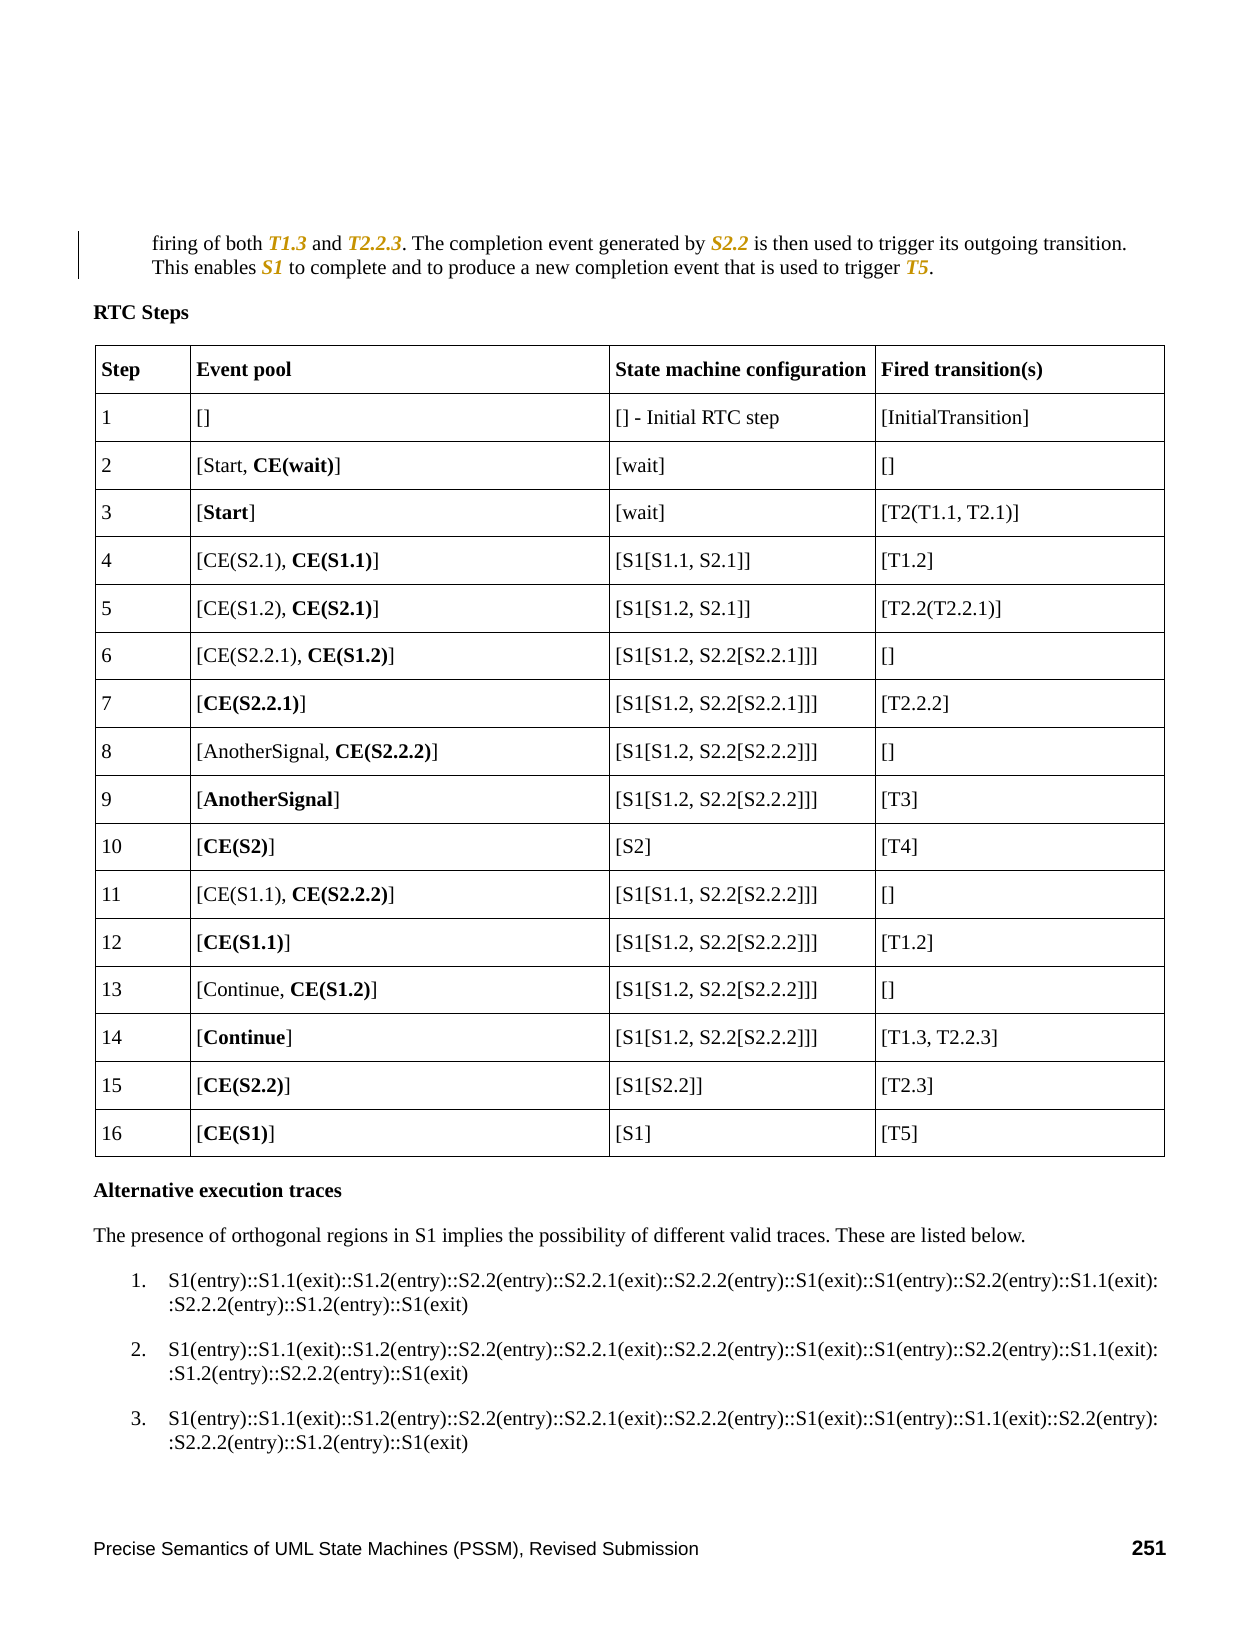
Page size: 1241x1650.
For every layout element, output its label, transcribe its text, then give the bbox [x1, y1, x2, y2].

table_cell [S1[S1.1, S2.1]] [610, 537, 875, 584]
text Alternative execution traces [93, 1177, 1164, 1202]
table_cell [AnotherSignal, CE(S2.2.2)] [191, 728, 609, 775]
table_cell [S1[S2.2]] [610, 1062, 875, 1109]
table_cell [] [876, 967, 1164, 1013]
table_cell [Continue, CE(S1.2)] [191, 967, 609, 1013]
table_cell 7 [96, 680, 190, 727]
table_cell 10 [96, 824, 190, 870]
table_cell [S1[S1.2, S2.2[S2.2.1]]] [610, 633, 875, 679]
table_cell [S1[S1.2, S2.2[S2.2.2]]] [610, 967, 875, 1013]
table_cell [S1[S1.2, S2.1]] [610, 585, 875, 632]
table_cell 12 [96, 919, 190, 966]
table_cell [] - Initial RTC step [610, 394, 875, 441]
list S1(entry)::S1.1(exit)::S1.2(entry)::S2.2(entry)::S2.2.1(exit)::S2.2.2(entry)::S1(exit)::S1(entry)::S2.2(entry)::S1.1(exit)::S1.2(entry)::S2.2.2(entry)::S1(exit) [131, 1337, 1164, 1385]
table_cell [T2(T1.1, T2.1)] [876, 490, 1164, 536]
table_cell [S2] [610, 824, 875, 870]
table_cell [T2.2(T2.2.1)] [876, 585, 1164, 632]
table_cell [CE(S2)] [191, 824, 609, 870]
table_header Event pool [191, 346, 609, 393]
table_cell 8 [96, 728, 190, 775]
table_cell [S1[S1.1, S2.2[S2.2.2]]] [610, 871, 875, 918]
table_cell 5 [96, 585, 190, 632]
table_cell 4 [96, 537, 190, 584]
table_cell [CE(S1.2), CE(S2.1)] [191, 585, 609, 632]
table_cell [wait] [610, 442, 875, 488]
table_cell [S1[S1.2, S2.2[S2.2.1]]] [610, 680, 875, 727]
table_cell [T2.3] [876, 1062, 1164, 1109]
table_cell [S1[S1.2, S2.2[S2.2.2]]] [610, 728, 875, 775]
text The presence of orthogonal regions in S1 implies the possibility of different valid traces. These are listed below. [93, 1223, 1164, 1247]
list firing of both T1.3 and T2.2.3. The completion event generated by S2.2 is then used to trigger its outgoing transition. This enables S1 to complete and to produce a new completion event that is used to trigger T5. [131, 231, 1164, 279]
table_cell [S1] [610, 1110, 875, 1156]
table_cell 13 [96, 967, 190, 1013]
table_cell [CE(S1.1)] [191, 919, 609, 966]
table_cell [InitialTransition] [876, 394, 1164, 441]
table_header State machine configuration [610, 346, 875, 393]
table_cell [] [876, 728, 1164, 775]
table_cell [] [191, 394, 609, 441]
table_cell [T1.3, T2.2.3] [876, 1014, 1164, 1061]
table_cell 9 [96, 776, 190, 822]
table_cell [AnotherSignal] [191, 776, 609, 822]
table_cell [wait] [610, 490, 875, 536]
table_cell 14 [96, 1014, 190, 1061]
table_cell [T1.2] [876, 919, 1164, 966]
table_cell [CE(S2.2.1), CE(S1.2)] [191, 633, 609, 679]
table_cell [CE(S1.1), CE(S2.2.2)] [191, 871, 609, 918]
table_cell [S1[S1.2, S2.2[S2.2.2]]] [610, 776, 875, 822]
text RTC Steps [93, 300, 1164, 324]
table_cell [T5] [876, 1110, 1164, 1156]
table_header Step [96, 346, 190, 393]
table_cell [CE(S2.2.1)] [191, 680, 609, 727]
table_cell 6 [96, 633, 190, 679]
table_cell [S1[S1.2, S2.2[S2.2.2]]] [610, 919, 875, 966]
table_cell [T3] [876, 776, 1164, 822]
table_cell [Start] [191, 490, 609, 536]
list S1(entry)::S1.1(exit)::S1.2(entry)::S2.2(entry)::S2.2.1(exit)::S2.2.2(entry)::S1(exit)::S1(entry)::S1.1(exit)::S2.2(entry)::S2.2.2(entry)::S1.2(entry)::S1(exit) [131, 1406, 1164, 1454]
table_cell [T1.2] [876, 537, 1164, 584]
table_cell 15 [96, 1062, 190, 1109]
table_cell [Start, CE(wait)] [191, 442, 609, 488]
table_cell 2 [96, 442, 190, 488]
table_cell [T2.2.2] [876, 680, 1164, 727]
table_header Fired transition(s) [876, 346, 1164, 393]
table_cell 1 [96, 394, 190, 441]
table_cell 3 [96, 490, 190, 536]
table_cell [Continue] [191, 1014, 609, 1061]
table_cell [CE(S2.2)] [191, 1062, 609, 1109]
table_cell [CE(S2.1), CE(S1.1)] [191, 537, 609, 584]
table_cell [] [876, 442, 1164, 488]
table_cell [T4] [876, 824, 1164, 870]
table_cell [] [876, 871, 1164, 918]
table_cell [] [876, 633, 1164, 679]
table_cell [CE(S1)] [191, 1110, 609, 1156]
table_cell 11 [96, 871, 190, 918]
table_cell [S1[S1.2, S2.2[S2.2.2]]] [610, 1014, 875, 1061]
table_cell 16 [96, 1110, 190, 1156]
list S1(entry)::S1.1(exit)::S1.2(entry)::S2.2(entry)::S2.2.1(exit)::S2.2.2(entry)::S1(exit)::S1(entry)::S2.2(entry)::S1.1(exit)::S2.2.2(entry)::S1.2(entry)::S1(exit) [131, 1268, 1164, 1316]
